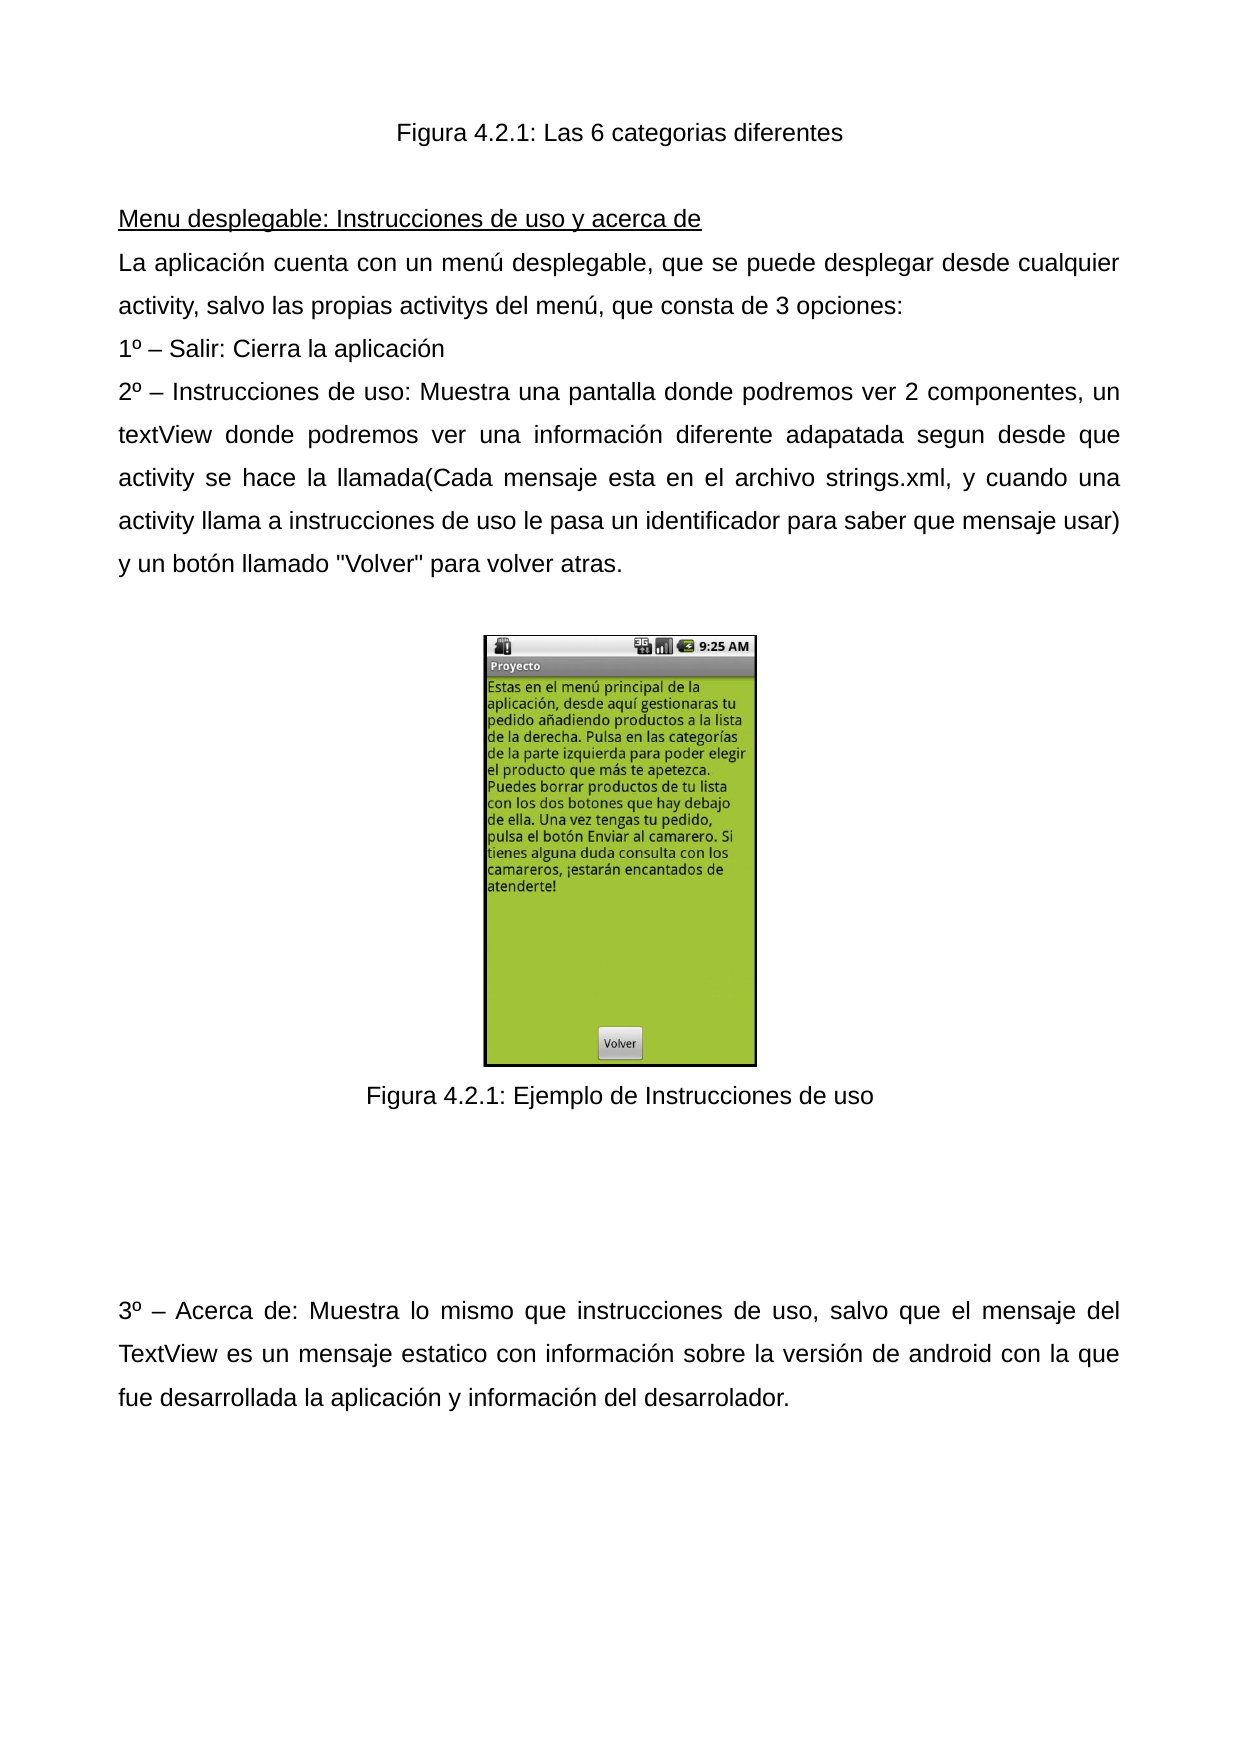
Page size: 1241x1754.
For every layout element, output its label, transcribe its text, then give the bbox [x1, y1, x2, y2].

picture [483, 635, 757, 1067]
text Figura 4.2.1: Ejemplo de Instrucciones de uso [118, 1067, 1122, 1109]
text Figura 4.2.1: Las 6 categorias diferentes [118, 118, 1122, 147]
text La aplicación cuenta con un menú desplegable, que se puede desplegar desde cualquier activity, salvo las propias activitys del menú, que consta de 3 opciones: [118, 247, 1122, 319]
text Menu desplegable: Instrucciones de uso y acerca de [118, 204, 1122, 233]
text 2º – Instrucciones de uso: Muestra una pantalla donde podremos ver 2 componentes, un textView donde podremos ver una información diferente adapatada segun desde que activity se hace la llamada(Cada mensaje esta en el archivo strings.xml, y cuando una activity llama a instrucciones de uso le pasa un identificador para saber que mensaje usar) y un botón llamado "Volver" para volver atras. [118, 377, 1122, 578]
text 1º – Salir: Cierra la aplicación [118, 334, 1122, 362]
text 3º – Acerca de: Muestra lo mismo que instrucciones de uso, salvo que el mensaje del TextView es un mensaje estatico con información sobre la versión de android con la que fue desarrollada la aplicación y información del desarrolador. [118, 1296, 1122, 1411]
